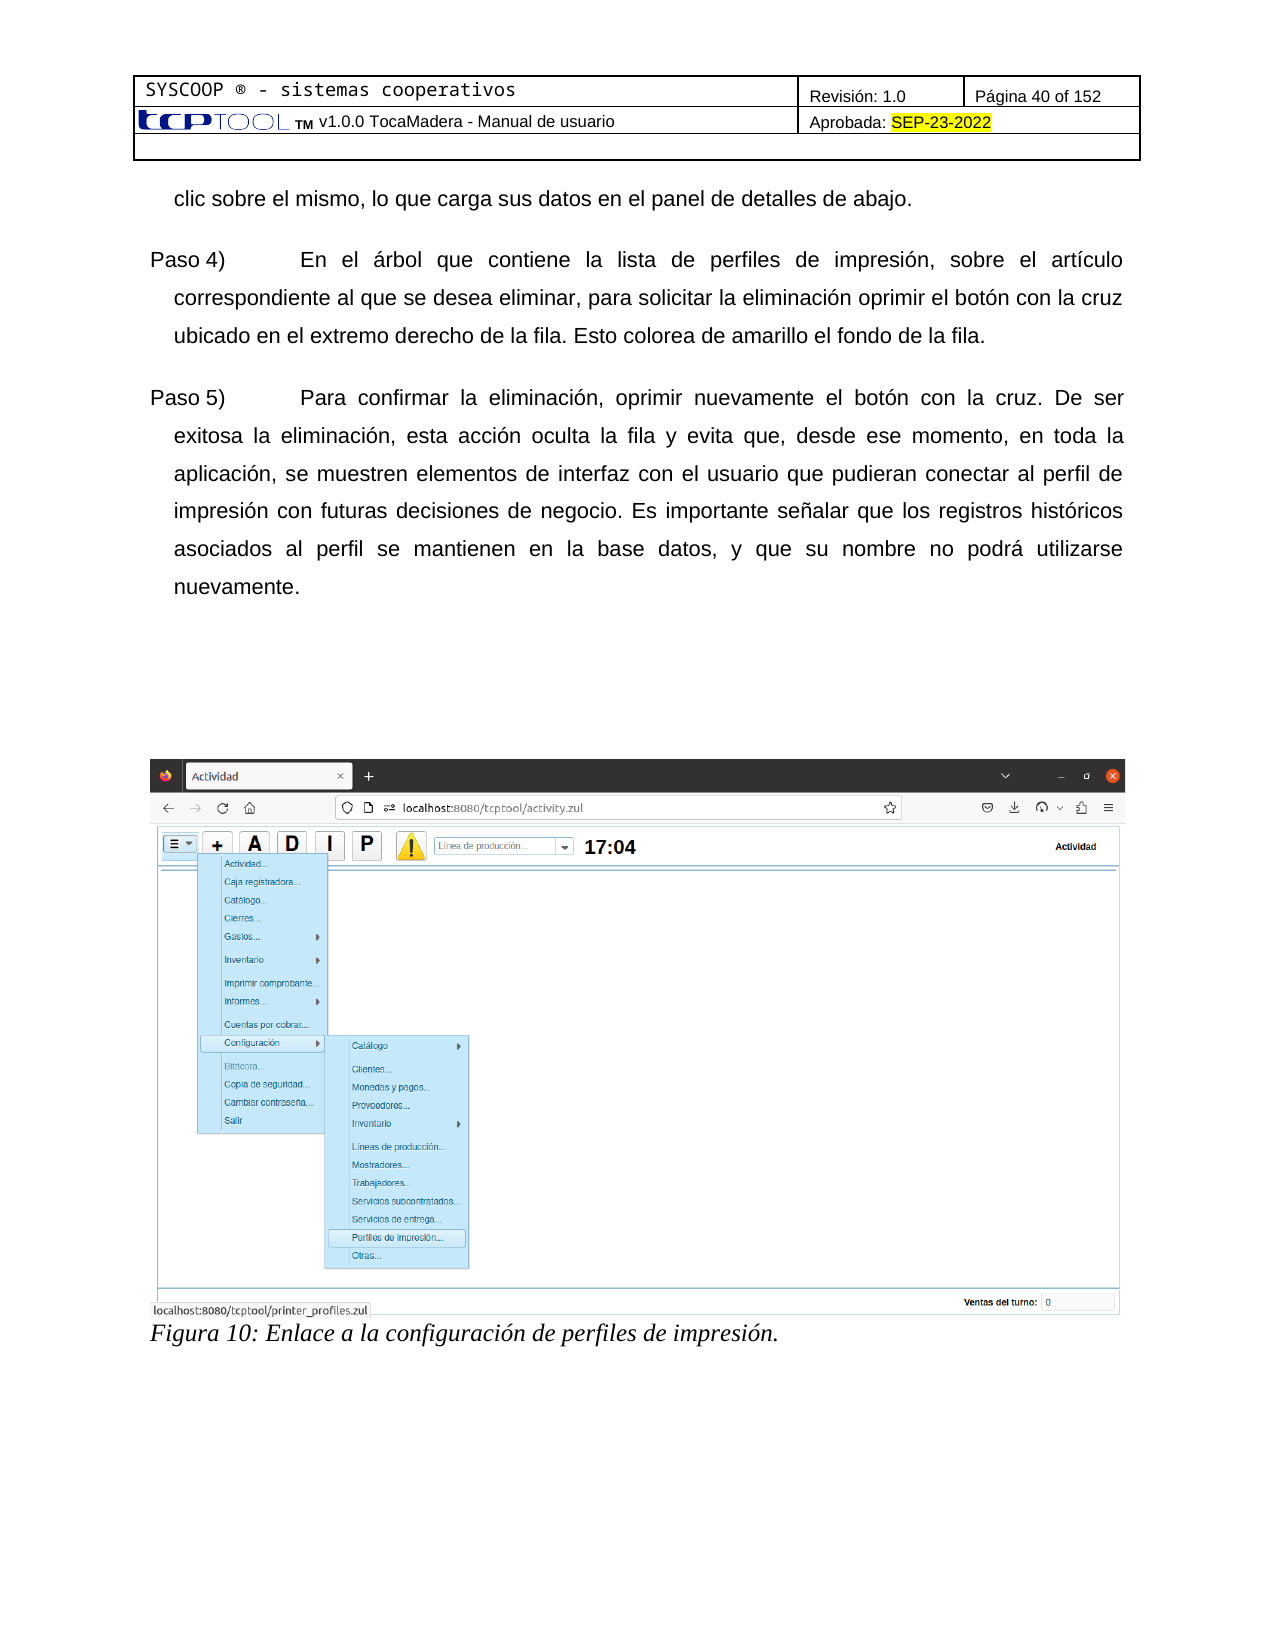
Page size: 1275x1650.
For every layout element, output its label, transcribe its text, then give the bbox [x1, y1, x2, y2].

list clic sobre el mismo, lo que carga sus datos en el panel de detalles de abajo. [150, 186, 1125, 211]
list En el árbol que contiene la lista de perfiles de impresión, sobre el artículo correspondiente al que se desea eliminar, para solicitar la eliminación oprimir el botón con la cruz ubicado en el extremo derecho de la fila. Esto colorea de amarillo el fondo de la fila. [150, 247, 1125, 348]
picture [138, 110, 290, 130]
picture [150, 759, 1125, 1318]
list Para confirmar la eliminación, oprimir nuevamente el botón con la cruz. De ser exitosa la eliminación, esta acción oculta la fila y evita que, desde ese momento, en toda la aplicación, se muestren elementos de interfaz con el usuario que pudieran conectar al perfil de impresión con futuras decisiones de negocio. Es importante señalar que los registros históricos asociados al perfil se mantienen en la base datos, y que su nombre no podrá utilizarse nuevamente. [150, 385, 1125, 599]
text Figura 10: Enlace a la configuración de perfiles de impresión. [150, 1318, 1125, 1347]
